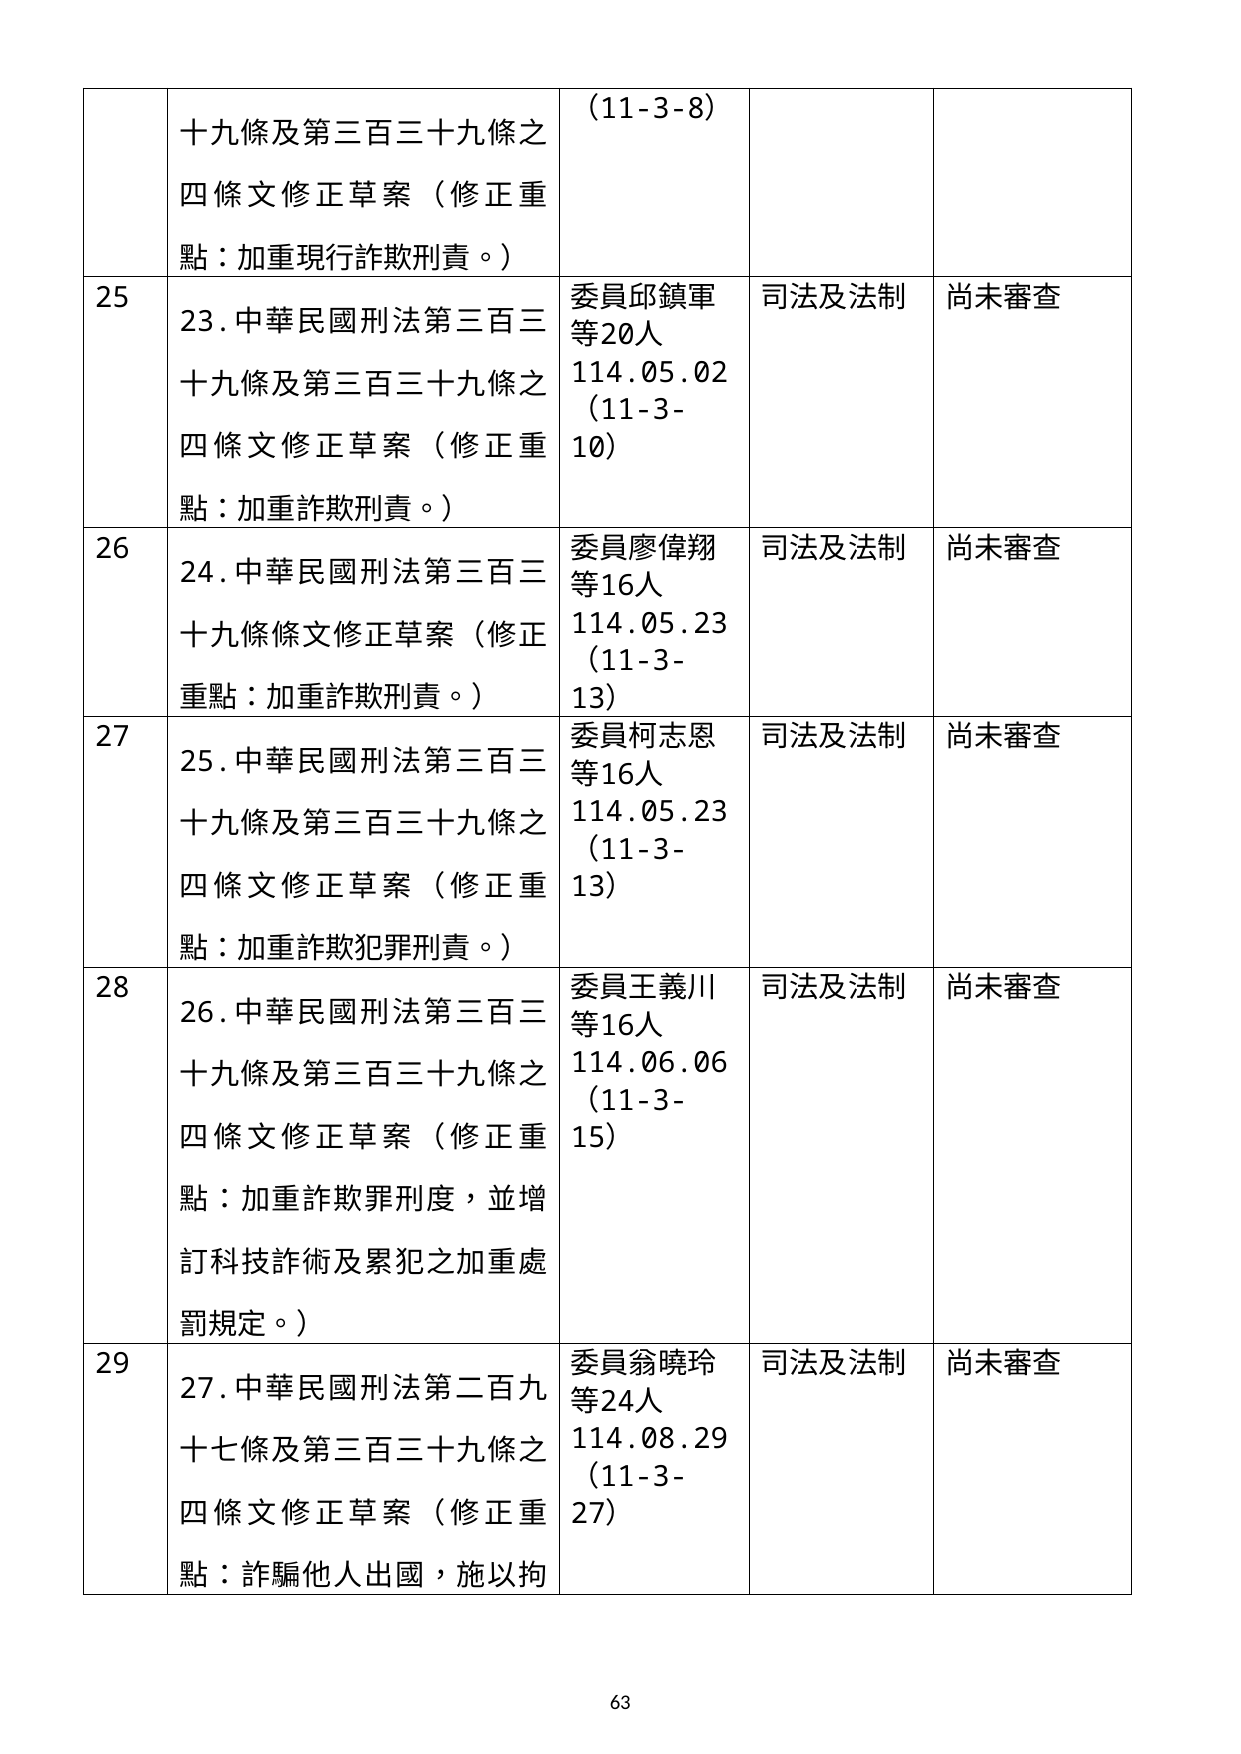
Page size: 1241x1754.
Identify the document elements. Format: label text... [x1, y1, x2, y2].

table_cell 尚未審查 [934, 1344, 1131, 1594]
table_cell 27.中華民國刑法第二百九十七條及第三百三十九條之四條文修正草案（修正重點：詐騙他人出國，施以拘 [168, 1344, 559, 1594]
table_cell [84, 89, 167, 276]
table_cell 25 [84, 277, 167, 527]
table_cell [750, 89, 933, 276]
table_cell 23.中華民國刑法第三百三十九條及第三百三十九條之四條文修正草案（修正重點：加重詐欺刑責。） [168, 277, 559, 527]
table_cell 28 [84, 968, 167, 1343]
table_cell 29 [84, 1344, 167, 1594]
table_cell 司法及法制 [750, 277, 933, 527]
table_cell 尚未審查 [934, 968, 1131, 1343]
table_cell 委員柯志恩 等16人 114.05.23 （11-3-13） [560, 717, 749, 967]
table_cell 司法及法制 [750, 968, 933, 1343]
table_cell 司法及法制 [750, 717, 933, 967]
table_cell 27 [84, 717, 167, 967]
table_cell （11-3-8） [560, 89, 749, 276]
table_cell 尚未審查 [934, 717, 1131, 967]
table_cell [934, 89, 1131, 276]
table_cell 委員廖偉翔 等16人 114.05.23 （11-3-13） [560, 528, 749, 716]
table_cell 尚未審查 [934, 528, 1131, 716]
table_cell 25.中華民國刑法第三百三十九條及第三百三十九條之四條文修正草案（修正重點：加重詐欺犯罪刑責。） [168, 717, 559, 967]
table_cell 司法及法制 [750, 528, 933, 716]
table_cell 26 [84, 528, 167, 716]
table_cell 24.中華民國刑法第三百三十九條條文修正草案（修正重點：加重詐欺刑責。） [168, 528, 559, 716]
table_cell 委員王義川 等16人 114.06.06 （11-3-15） [560, 968, 749, 1343]
table_cell 委員翁曉玲 等24人 114.08.29 （11-3-27） [560, 1344, 749, 1594]
table_cell 26.中華民國刑法第三百三十九條及第三百三十九條之四條文修正草案（修正重點：加重詐欺罪刑度，並增訂科技詐術及累犯之加重處罰規定。） [168, 968, 559, 1343]
table_cell 十九條及第三百三十九條之四條文修正草案（修正重點：加重現行詐欺刑責。） [168, 89, 559, 276]
table_cell 尚未審查 [934, 277, 1131, 527]
table_cell 委員邱鎮軍 等20人 114.05.02 （11-3-10） [560, 277, 749, 527]
table_cell 司法及法制 [750, 1344, 933, 1594]
